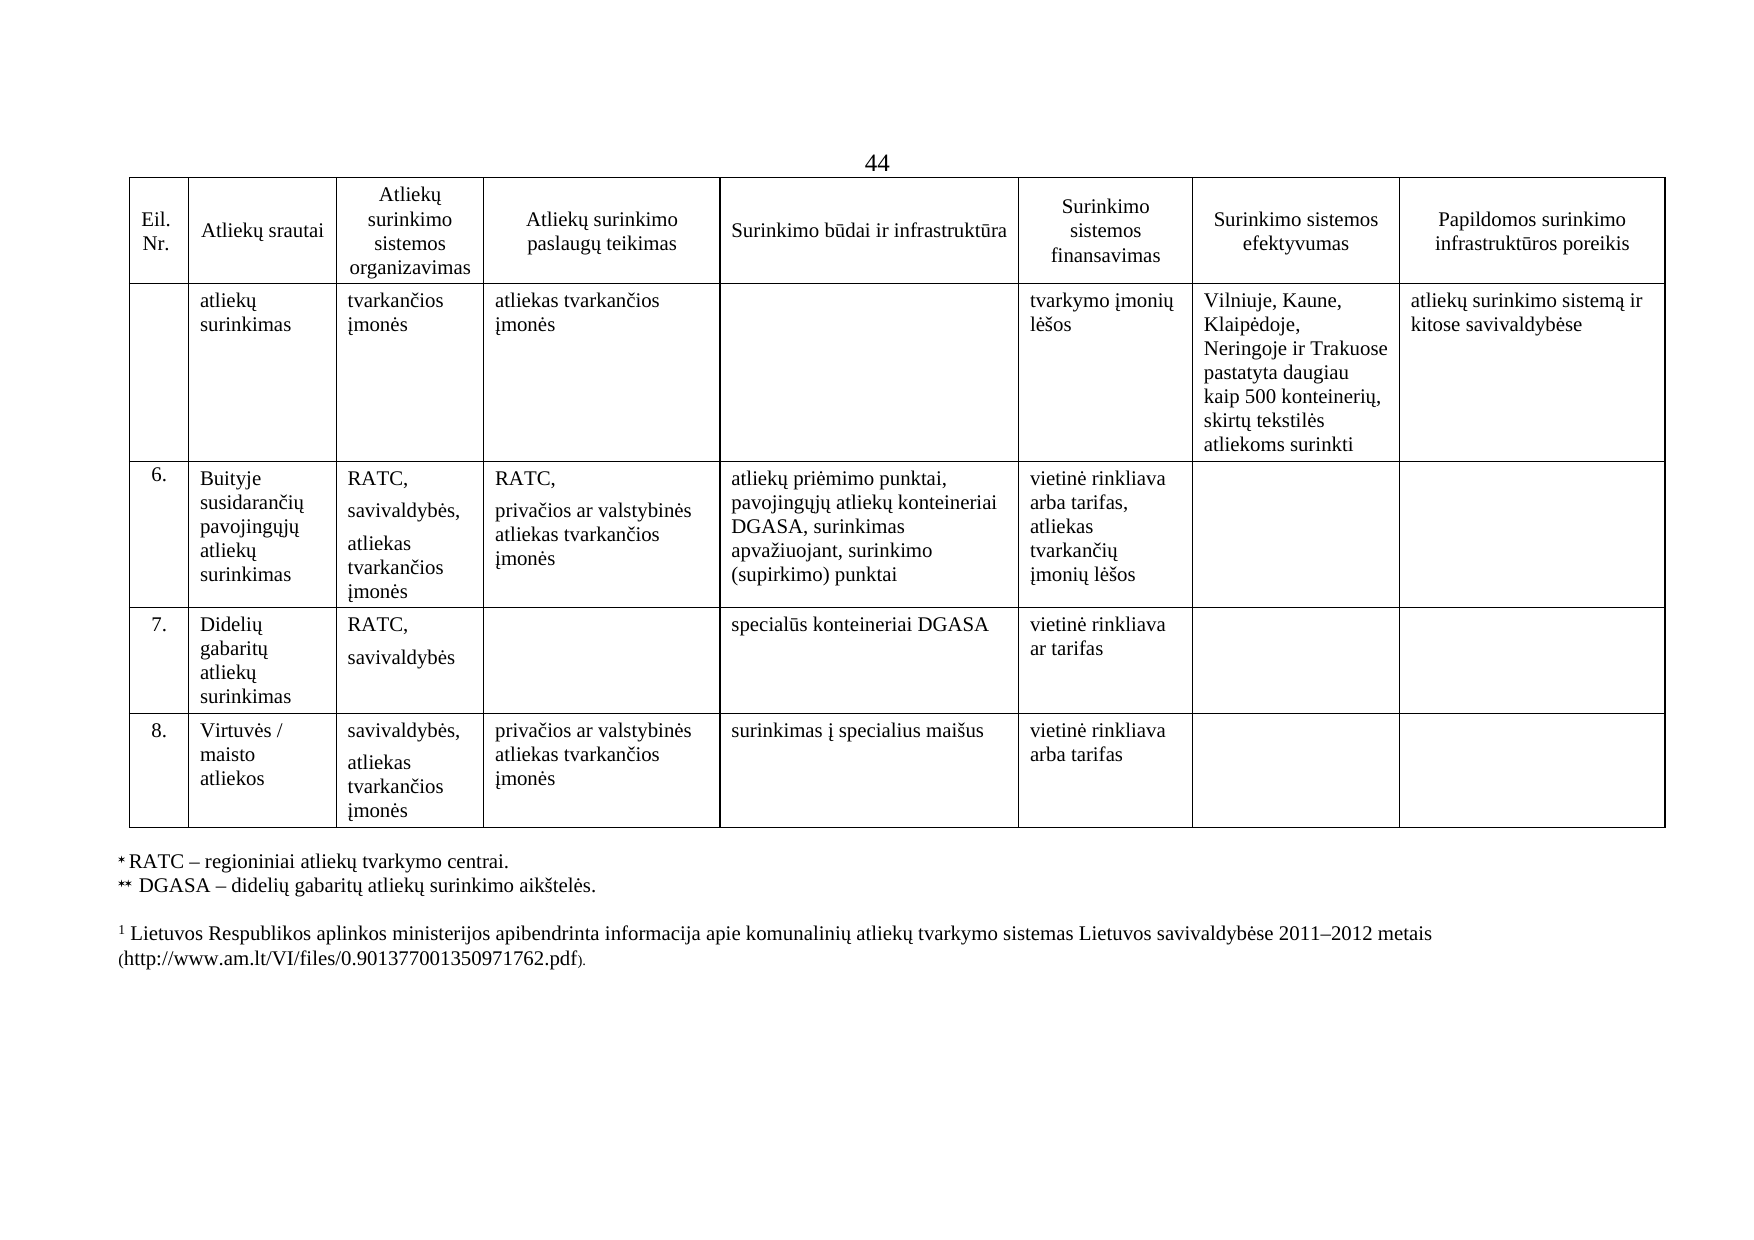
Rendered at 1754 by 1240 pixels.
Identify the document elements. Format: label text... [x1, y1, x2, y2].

table_cell Buityje susidarančių pavojingųjų atliekų surinkimas [189, 462, 336, 607]
table_cell [1400, 714, 1664, 827]
table_header Surinkimo sistemos efektyvumas [1193, 178, 1399, 283]
text 1 Lietuvos Respublikos aplinkos ministerijos apibendrinta informacija apie komunalinių atliekų tvarkymo sistemas Lietuvos savivaldybėse 2011–2012 metais (http://www.am.lt/VI/files/0.901377001350971762.pdf). [118, 921, 1636, 969]
table_cell RATC, savivaldybės [337, 608, 483, 713]
table_cell RATC, privačios ar valstybinės atliekas tvarkančios įmonės [484, 462, 719, 607]
table_cell vietinė rinkliava ar tarifas [1019, 608, 1192, 713]
table_cell [1400, 462, 1664, 607]
table_cell Virtuvės / maisto atliekos [189, 714, 336, 827]
table_header Atliekų srautai [189, 178, 336, 283]
table_cell [721, 284, 1018, 461]
table_cell atliekų surinkimo sistemą ir kitose savivaldybėse [1400, 284, 1664, 461]
table_cell 6. [130, 462, 188, 607]
table_cell surinkimas į specialius maišus [721, 714, 1018, 827]
text  RATC – regioniniai atliekų tvarkymo centrai. [118, 849, 1636, 873]
table_cell [130, 284, 188, 461]
table_cell [1193, 462, 1399, 607]
table_cell [1193, 714, 1399, 827]
table_header Surinkimo būdai ir infrastruktūra [721, 178, 1018, 283]
table_cell atliekas tvarkančios įmonės [484, 284, 719, 461]
table_cell atliekų priėmimo punktai, pavojingųjų atliekų konteineriai DGASA, surinkimas apvažiuojant, surinkimo (supirkimo) punktai [721, 462, 1018, 607]
table_cell [484, 608, 719, 713]
table_cell savivaldybės, atliekas tvarkančios įmonės [337, 714, 483, 827]
table_cell vietinė rinkliava arba tarifas, atliekas tvarkančių įmonių lėšos [1019, 462, 1192, 607]
table_cell privačios ar valstybinės atliekas tvarkančios įmonės [484, 714, 719, 827]
table_cell atliekų surinkimas [189, 284, 336, 461]
table_cell RATC, savivaldybės, atliekas tvarkančios įmonės [337, 462, 483, 607]
table_cell tvarkančios įmonės [337, 284, 483, 461]
table_header Atliekų surinkimo sistemos organizavimas [337, 178, 483, 283]
text  DGASA – didelių gabaritų atliekų surinkimo aikštelės. [118, 873, 1636, 897]
table_cell Didelių gabaritų atliekų surinkimas [189, 608, 336, 713]
table_header Atliekų surinkimo paslaugų teikimas [484, 178, 719, 283]
table_cell vietinė rinkliava arba tarifas [1019, 714, 1192, 827]
table_cell 7. [130, 608, 188, 713]
table_header Papildomos surinkimo infrastruktūros poreikis [1400, 178, 1664, 283]
table_cell tvarkymo įmonių lėšos [1019, 284, 1192, 461]
table_cell Vilniuje, Kaune, Klaipėdoje, Neringoje ir Trakuose pastatyta daugiau kaip 500 konteinerių, skirtų tekstilės atliekoms surinkti [1193, 284, 1399, 461]
table_cell [1400, 608, 1664, 713]
table_header Eil. Nr. [130, 178, 188, 283]
table_cell 8. [130, 714, 188, 827]
table_header Surinkimo sistemos finansavimas [1019, 178, 1192, 283]
table_cell specialūs konteineriai DGASA [721, 608, 1018, 713]
table_cell [1193, 608, 1399, 713]
